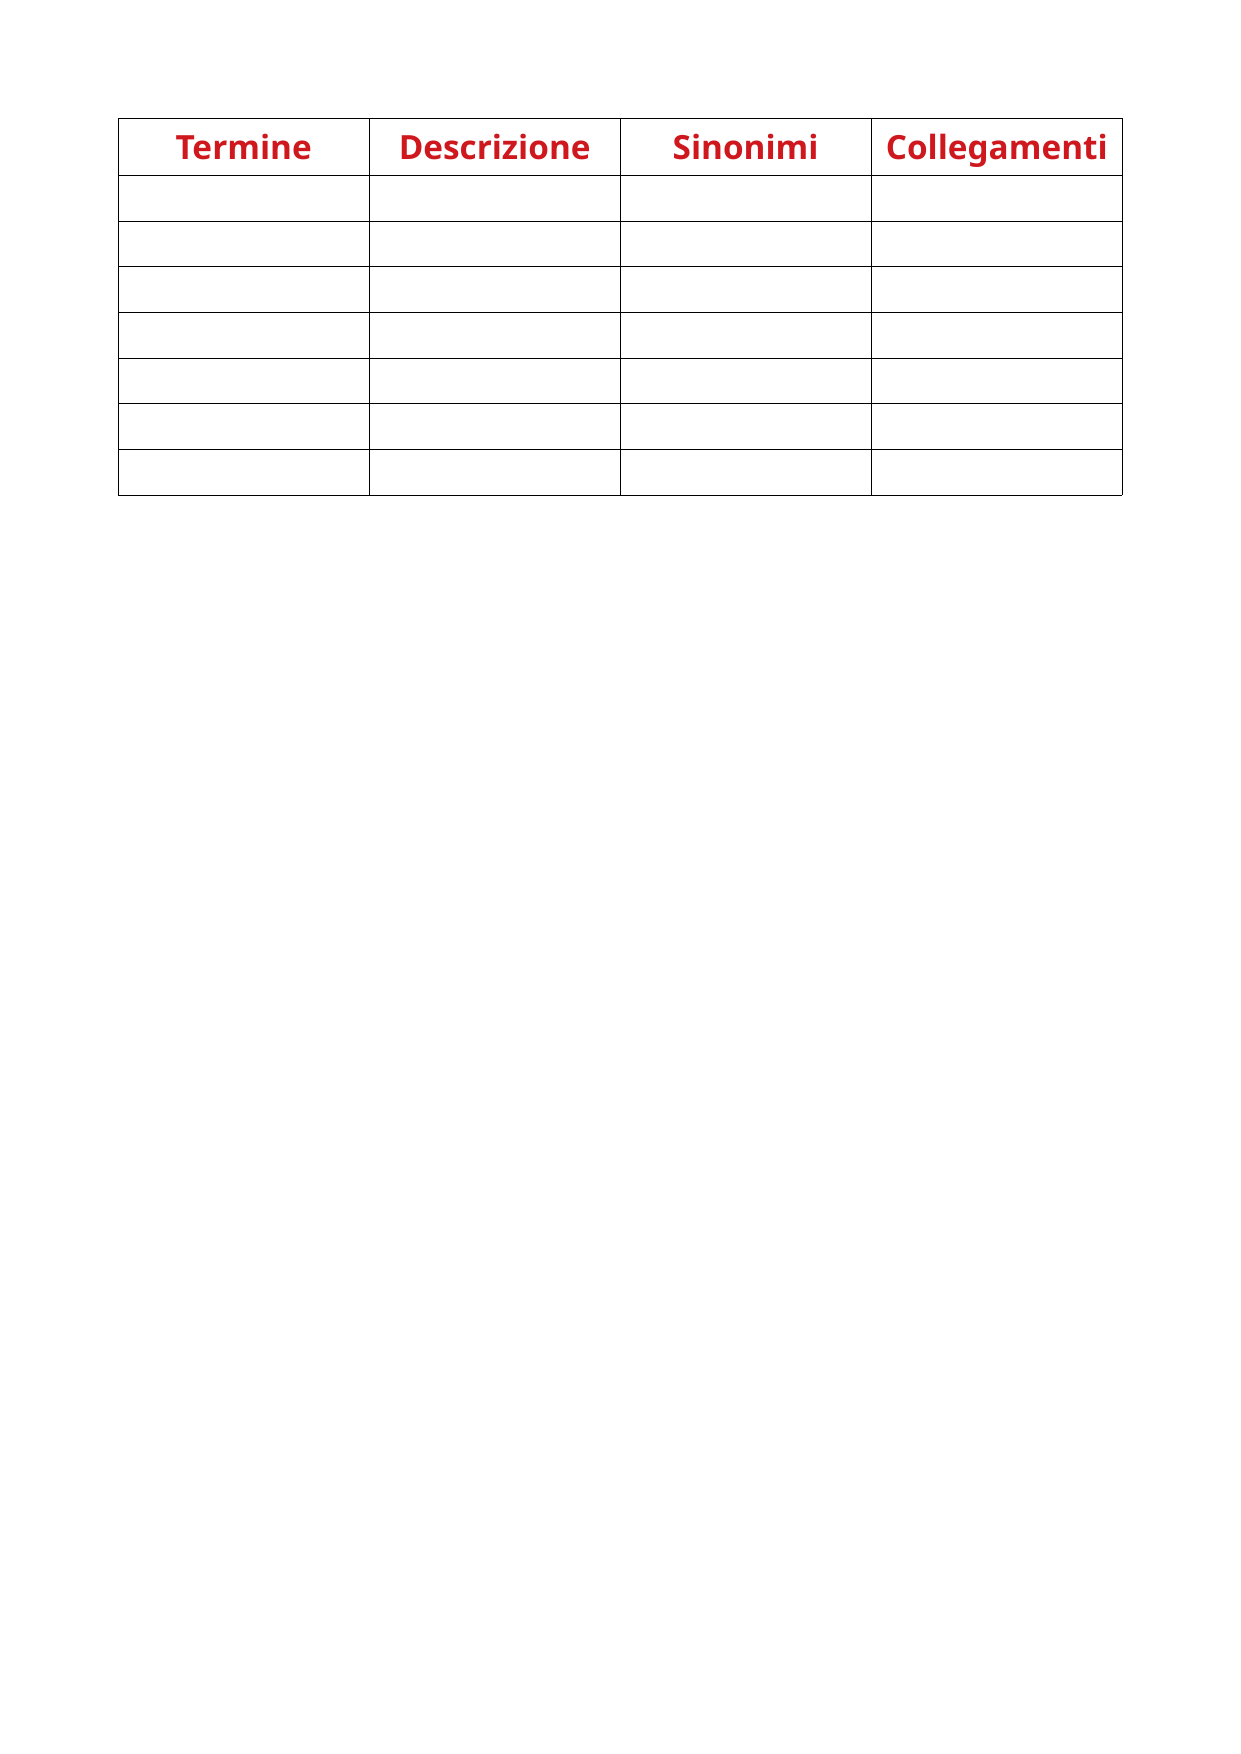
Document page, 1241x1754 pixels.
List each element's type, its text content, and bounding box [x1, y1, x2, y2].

table_cell [621, 359, 871, 403]
table_cell [621, 267, 871, 312]
table_header Sinonimi [621, 119, 871, 175]
table_cell [119, 267, 369, 312]
table_cell [872, 222, 1122, 266]
table_cell [621, 404, 871, 449]
table_cell [872, 359, 1122, 403]
table_cell [621, 313, 871, 358]
table_cell [370, 359, 620, 403]
table_header Termine [119, 119, 369, 175]
table_cell [621, 176, 871, 221]
table_cell [621, 450, 871, 494]
table_cell [119, 404, 369, 449]
table_cell [119, 176, 369, 221]
table_cell [370, 404, 620, 449]
table_header Descrizione [370, 119, 620, 175]
table_cell [370, 313, 620, 358]
table_cell [872, 267, 1122, 312]
table_header Collegamenti [872, 119, 1122, 175]
table_cell [370, 267, 620, 312]
table_cell [370, 450, 620, 494]
table_cell [872, 450, 1122, 494]
table_cell [872, 176, 1122, 221]
table_cell [621, 222, 871, 266]
table_cell [119, 450, 369, 494]
table_cell [119, 222, 369, 266]
table_cell [872, 313, 1122, 358]
table_cell [370, 176, 620, 221]
table_cell [872, 404, 1122, 449]
table_cell [119, 313, 369, 358]
table_cell [370, 222, 620, 266]
table_cell [119, 359, 369, 403]
